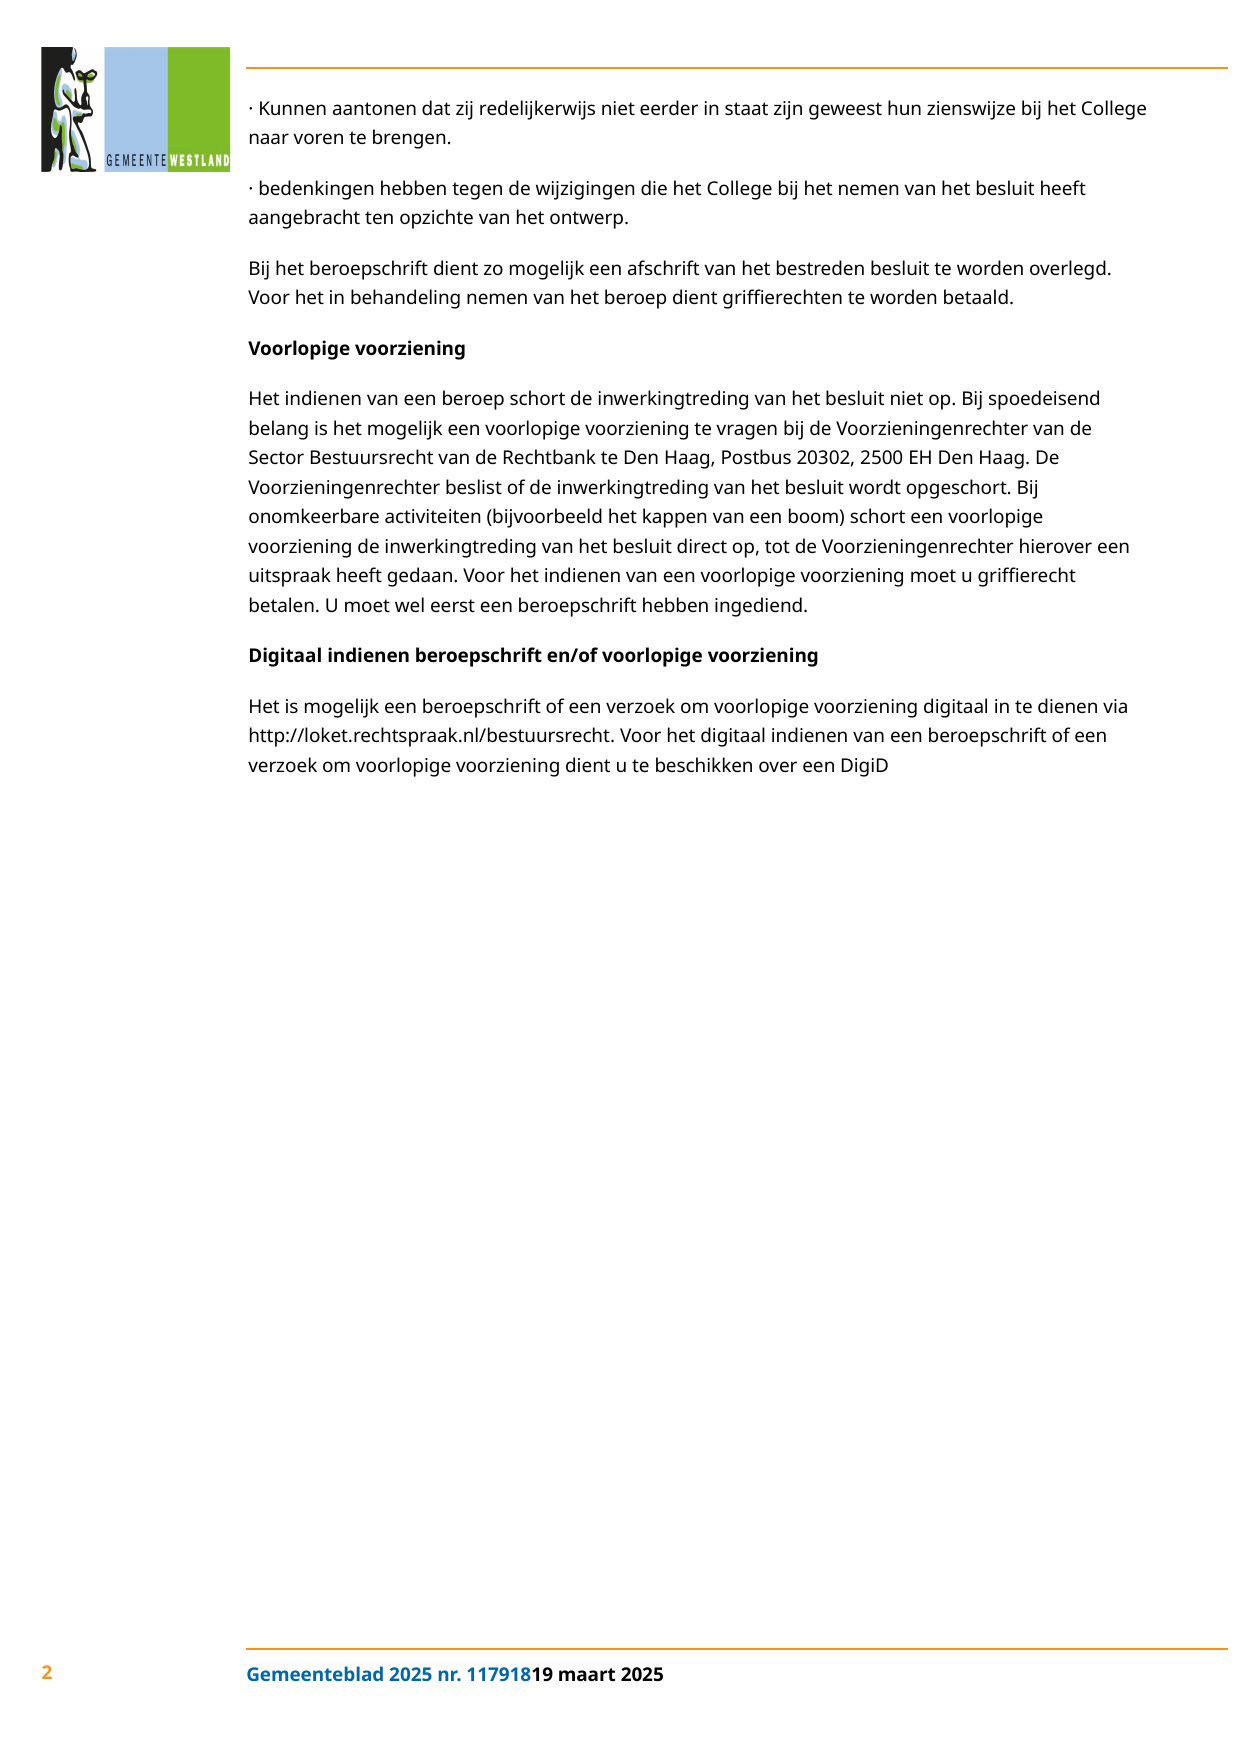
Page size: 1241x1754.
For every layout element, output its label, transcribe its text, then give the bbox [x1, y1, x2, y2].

picture [41, 47, 231, 172]
text Voorlopige voorziening [248, 335, 1152, 361]
text Bij het beroepschrift dient zo mogelijk een afschrift van het bestreden besluit te worden overlegd. Voor het in behandeling nemen van het beroep dient griffierechten te worden betaald. [248, 255, 1152, 310]
text Het is mogelijk een beroepschrift of een verzoek om voorlopige voorziening digitaal in te dienen via http://loket.rechtspraak.nl/bestuursrecht. Voor het digitaal indienen van een beroepschrift of een verzoek om voorlopige voorziening dient u te beschikken over een DigiD [248, 693, 1152, 778]
text · bedenkingen hebben tegen de wijzigingen die het College bij het nemen van het besluit heeft aangebracht ten opzichte van het ontwerp. [248, 175, 1152, 230]
text · Kunnen aantonen dat zij redelijkerwijs niet eerder in staat zijn geweest hun zienswijze bij het College naar voren te brengen. [248, 95, 1152, 150]
text Digitaal indienen beroepschrift en/of voorlopige voorziening [248, 643, 1152, 668]
text Het indienen van een beroep schort de inwerkingtreding van het besluit niet op. Bij spoedeisend belang is het mogelijk een voorlopige voorziening te vragen bij de Voorzieningenrechter van de Sector Bestuursrecht van de Rechtbank te Den Haag, Postbus 20302, 2500 EH Den Haag. De Voorzieningenrechter beslist of de inwerkingtreding van het besluit wordt opgeschort. Bij onomkeerbare activiteiten (bijvoorbeeld het kappen van een boom) schort een voorlopige voorziening de inwerkingtreding van het besluit direct op, tot de Voorzieningenrechter hierover een uitspraak heeft gedaan. Voor het indienen van een voorlopige voorziening moet u griffierecht betalen. U moet wel eerst een beroepschrift hebben ingediend. [248, 385, 1152, 618]
